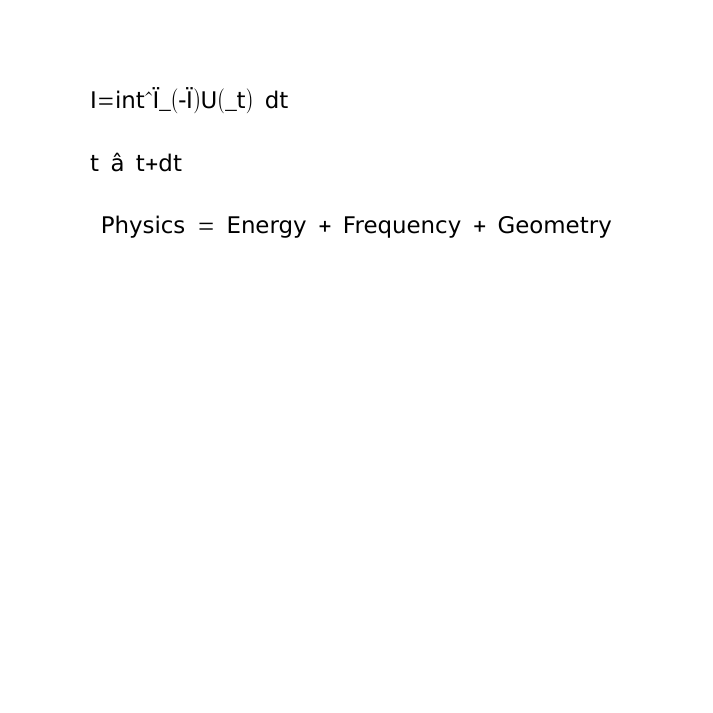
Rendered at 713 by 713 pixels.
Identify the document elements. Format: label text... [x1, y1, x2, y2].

text Physics = Energy + Frequency + Geometry [90, 218, 622, 238]
text t â t+dt [90, 155, 622, 176]
text I=int^Ï_(-Ï)U(_t) dt [90, 93, 622, 113]
